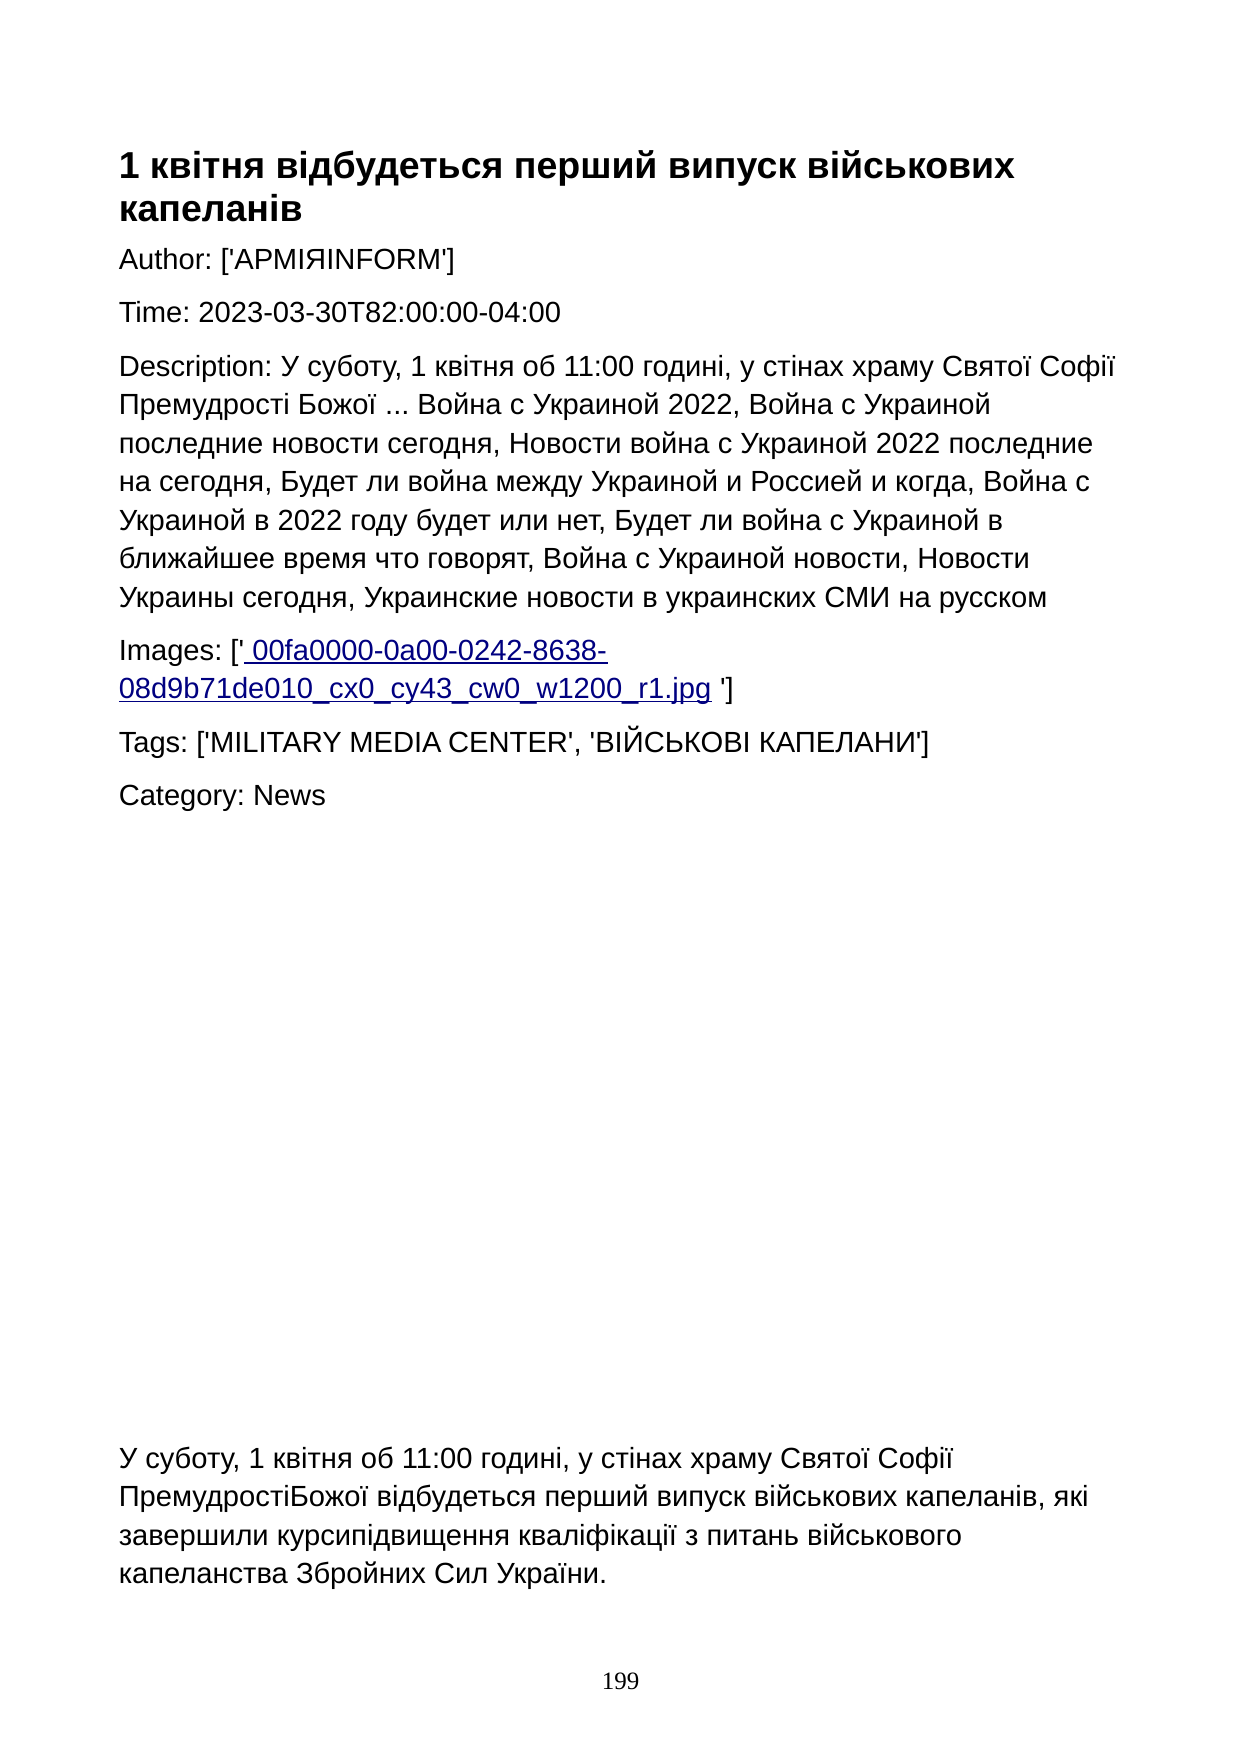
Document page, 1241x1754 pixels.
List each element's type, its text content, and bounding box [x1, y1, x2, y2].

text Description: У суботу, 1 квітня об 11:00 годині, у стінах храму Святої Софії Премудрості Божої ... Война с Украиной 2022, Война с Украиной последние новости сегодня, Новости война с Украиной 2022 последние на сегодня, Будет ли война между Украиной и Россией и когда, Война с Украиной в 2022 году будет или нет, Будет ли война с Украиной в ближайшее время что говорят, Война с Украиной новости, Новости Украины сегодня, Украинские новости в украинских СМИ на русском [118, 348, 1122, 613]
text У суботу, 1 квітня об 11:00 годині, у стінах храму Святої Софії ПремудростіБожої відбудеться перший випуск військових капеланів, які завершили курсипідвищення кваліфікації з питань військового капеланства Збройних Сил України. [118, 1441, 1122, 1590]
text Tags: ['MILITARY MEDIA CENTER', 'ВІЙСЬКОВІ КАПЕЛАНИ'] [118, 724, 1122, 758]
text Images: [' 00fa0000-0a00-0242-8638-08d9b71de010_cx0_cy43_cw0_w1200_r1.jpg '] [118, 633, 1122, 705]
text Time: 2023-03-30T82:00:00-04:00 [118, 295, 1122, 329]
text Author: ['АРМІЯINFORM'] [118, 242, 1122, 276]
subtitle 1 квітня відбудеться перший випуск військових капеланів [118, 143, 1122, 230]
text Category: News [118, 778, 1122, 811]
